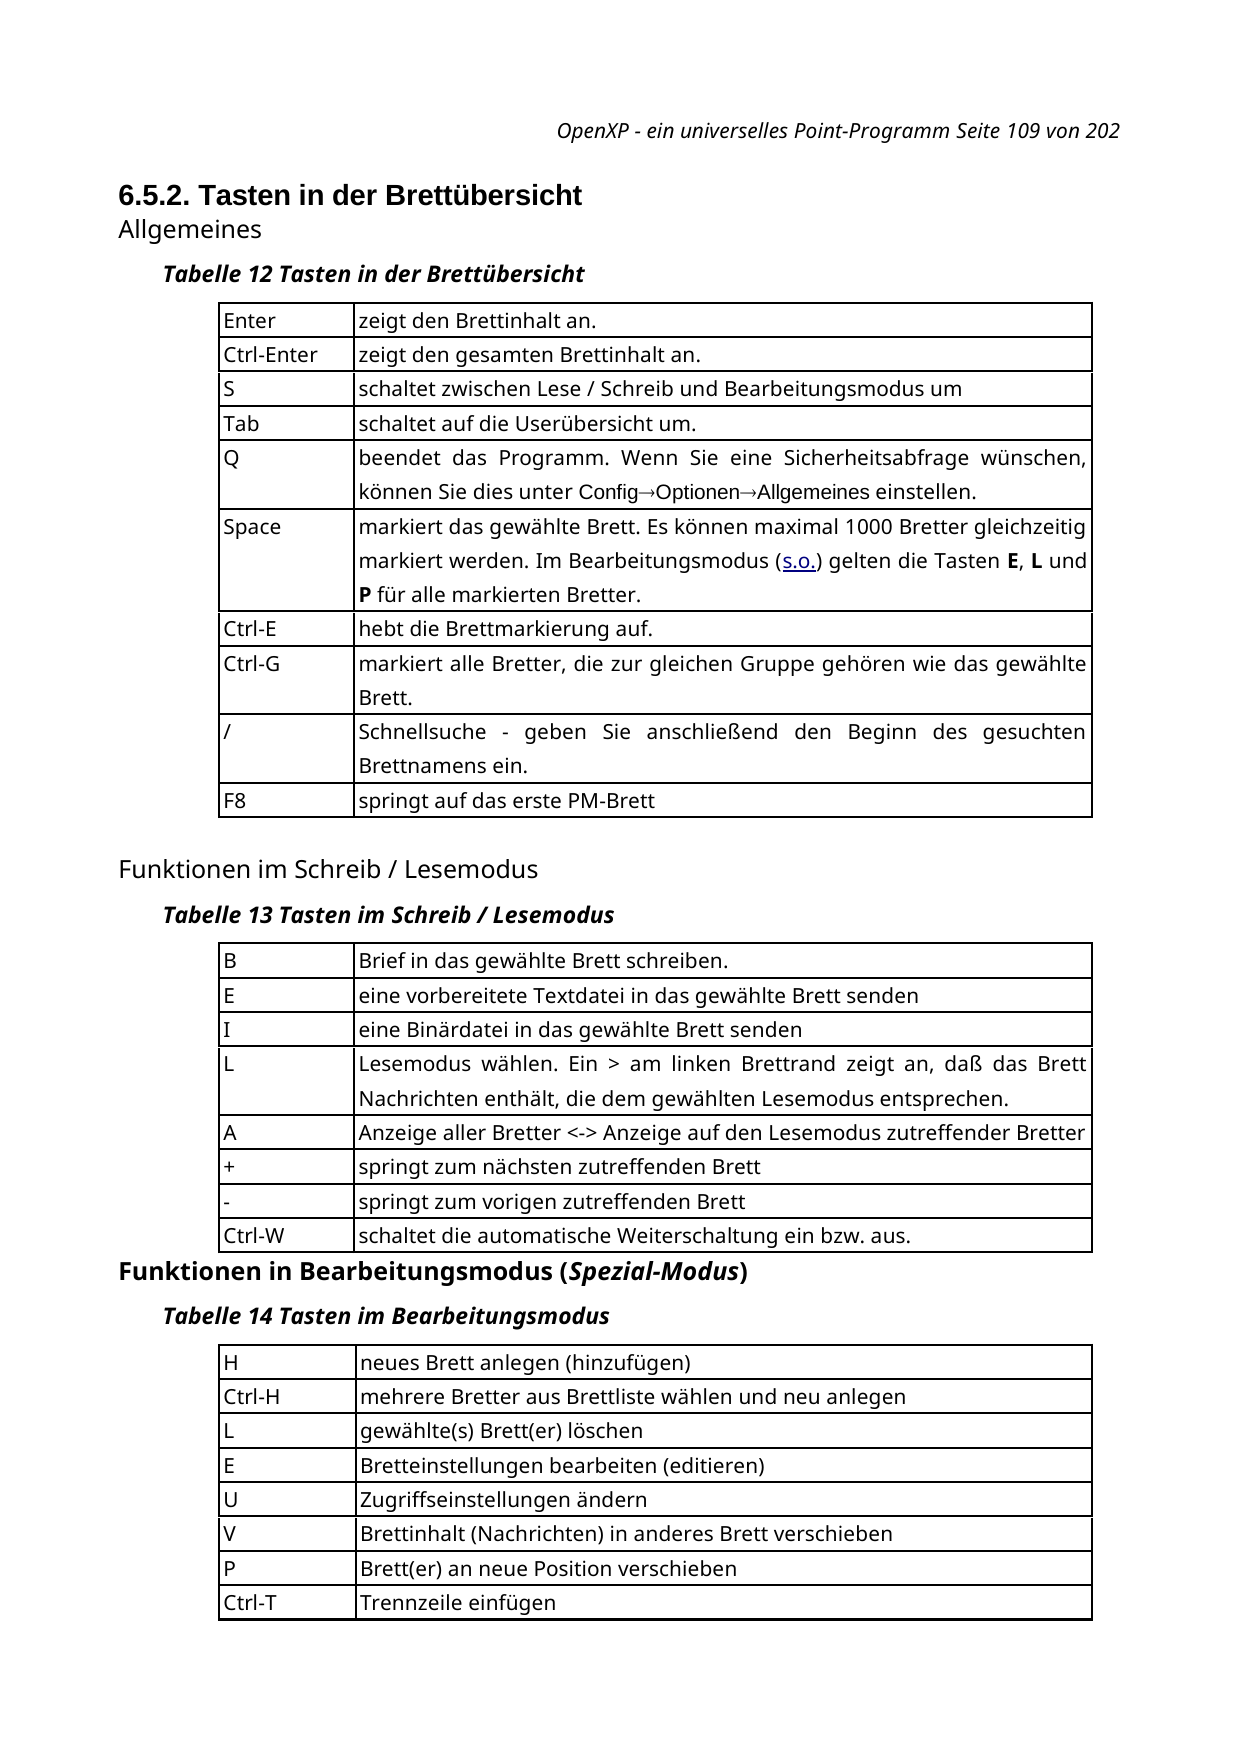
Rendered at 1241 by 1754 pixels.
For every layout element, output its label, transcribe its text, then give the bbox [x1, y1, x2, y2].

table_cell P [220, 1552, 355, 1584]
table_cell markiert das gewählte Brett. Es können maximal 1000 Bretter gleichzeitig markiert werden. Im Bearbeitungsmodus (s.o.) gelten die Tasten E, L und P für alle markierten Bretter. [355, 510, 1091, 610]
table_cell - [220, 1185, 353, 1217]
table_cell zeigt den gesamten Brettinhalt an. [355, 338, 1091, 370]
table_cell markiert alle Bretter, die zur gleichen Gruppe gehören wie das gewählte Brett. [355, 647, 1091, 713]
table_cell Ctrl-H [220, 1380, 355, 1412]
table_cell schaltet auf die Userübersicht um. [355, 407, 1091, 439]
table_cell Ctrl-G [220, 647, 353, 713]
table_header zeigt den Brettinhalt an. [355, 304, 1091, 336]
text Tabelle 14 Tasten im Bearbeitungsmodus [162, 1300, 1122, 1331]
table_header H [220, 1346, 355, 1378]
table_cell V [220, 1518, 355, 1550]
table_header neues Brett anlegen (hinzufügen) [357, 1346, 1091, 1378]
table_cell eine Binärdatei in das gewählte Brett senden [355, 1013, 1091, 1045]
table_cell beendet das Programm. Wenn Sie eine Sicherheitsabfrage wünschen, können Sie dies unter Config®Optionen®Allgemeines einstellen. [355, 441, 1091, 508]
table_cell Bretteinstellungen bearbeiten (editieren) [357, 1449, 1091, 1481]
table_cell schaltet die automatische Weiterschaltung ein bzw. aus. [355, 1219, 1091, 1251]
table_cell A [220, 1116, 353, 1148]
table_header B [220, 944, 353, 977]
table_cell Trennzeile einfügen [357, 1586, 1091, 1618]
table_cell springt auf das erste PM-Brett [355, 784, 1091, 816]
table_cell L [220, 1048, 353, 1114]
table_cell Space [220, 510, 353, 610]
table_cell Tab [220, 407, 353, 439]
table_cell S [220, 373, 353, 405]
table_cell Brett(er) an neue Position verschieben [357, 1552, 1091, 1584]
table_cell U [220, 1483, 355, 1515]
table_cell Ctrl-E [220, 613, 353, 645]
table_cell Q [220, 441, 353, 508]
table_cell Ctrl-Enter [220, 338, 353, 370]
table_cell F8 [220, 784, 353, 816]
table_cell Brettinhalt (Nachrichten) in anderes Brett verschieben [357, 1518, 1091, 1550]
table_cell Zugriffseinstellungen ändern [357, 1483, 1091, 1515]
subtitle Allgemeines [118, 212, 1122, 246]
text Tabelle 13 Tasten im Schreib / Lesemodus [162, 899, 1122, 930]
table_cell / [220, 715, 353, 782]
table_cell E [220, 979, 353, 1011]
table_cell springt zum nächsten zutreffenden Brett [355, 1150, 1091, 1183]
table_cell eine vorbereitete Textdatei in das gewählte Brett senden [355, 979, 1091, 1011]
subtitle Funktionen in Bearbeitungsmodus (Spezial-Modus) [118, 1253, 1122, 1287]
table_cell L [220, 1414, 355, 1447]
subtitle 6.5.2. Tasten in der Brettübersicht [118, 173, 1122, 212]
subtitle Funktionen im Schreib / Lesemodus [118, 852, 1122, 886]
table_cell springt zum vorigen zutreffenden Brett [355, 1185, 1091, 1217]
table_header Enter [220, 304, 353, 336]
text Tabelle 12 Tasten in der Brettübersicht [162, 258, 1122, 289]
table_cell Ctrl-W [220, 1219, 353, 1251]
table_header Brief in das gewählte Brett schreiben. [355, 944, 1091, 977]
table_cell E [220, 1449, 355, 1481]
table_cell + [220, 1150, 353, 1183]
table_cell schaltet zwischen Lese / Schreib und Bearbeitungsmodus um [355, 373, 1091, 405]
table_cell Lesemodus wählen. Ein > am linken Brettrand zeigt an, daß das Brett Nachrichten enthält, die dem gewählten Lesemodus entsprechen. [355, 1048, 1091, 1114]
table_cell Schnellsuche - geben Sie anschließend den Beginn des gesuchten Brettnamens ein. [355, 715, 1091, 782]
table_cell Ctrl-T [220, 1586, 355, 1618]
table_cell I [220, 1013, 353, 1045]
table_cell gewählte(s) Brett(er) löschen [357, 1414, 1091, 1447]
table_cell hebt die Brettmarkierung auf. [355, 613, 1091, 645]
table_cell mehrere Bretter aus Brettliste wählen und neu anlegen [357, 1380, 1091, 1412]
table_cell Anzeige aller Bretter <-> Anzeige auf den Lesemodus zutreffender Bretter [355, 1116, 1091, 1148]
